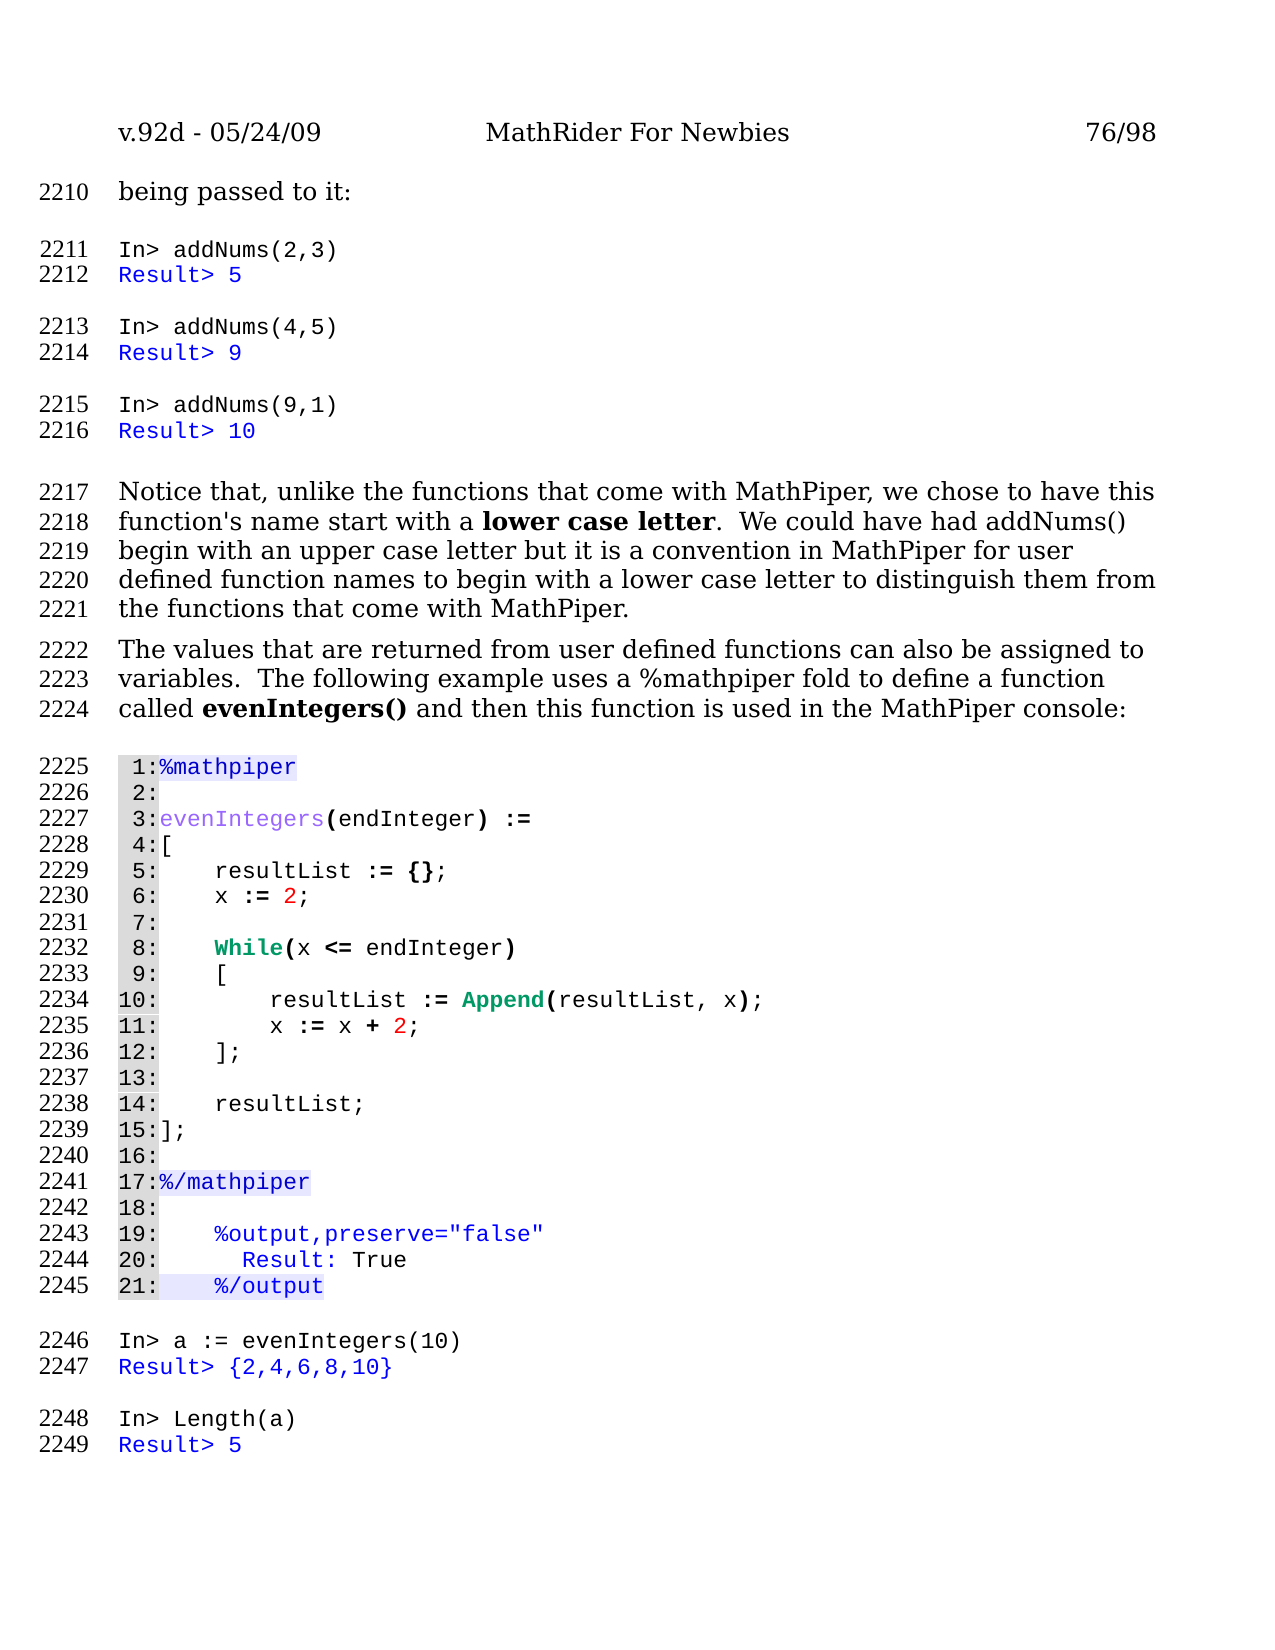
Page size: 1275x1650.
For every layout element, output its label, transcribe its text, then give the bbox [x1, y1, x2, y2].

text 6: x := 2; [118, 885, 1157, 911]
text 1:%mathpiper [118, 755, 1157, 781]
text 5: resultList := {}; [118, 859, 1157, 885]
text 11: x := x + 2; [118, 1014, 1157, 1041]
text The values that are returned from user defined functions can also be assigned to variables. The following example uses a %mathpiper fold to define a function called evenIntegers() and then this function is used in the MathPiper console: [118, 636, 1157, 723]
text 16: [118, 1144, 1157, 1170]
text Notice that, unlike the functions that come with MathPiper, we chose to have this function's name start with a lower case letter. We could have had addNums() begin with an upper case letter but it is a convention in MathPiper for user defined function names to begin with a lower case letter to distinguish them from the functions that come with MathPiper. [118, 477, 1157, 623]
text 14: resultList; [118, 1092, 1157, 1118]
text 12: ]; [118, 1041, 1157, 1066]
text 18: [118, 1196, 1157, 1222]
text Result> 5 [118, 1433, 1157, 1459]
text 10: resultList := Append(resultList, x); [118, 989, 1157, 1014]
text 2: [118, 781, 1157, 807]
text Result> 10 [118, 419, 1157, 445]
text 4:[ [118, 833, 1157, 859]
text 17:%/mathpiper [118, 1170, 1157, 1196]
text In> addNums(9,1) [118, 393, 1157, 419]
text In> a := evenIntegers(10) [118, 1329, 1157, 1355]
text Result> 9 [118, 342, 1157, 368]
text Result> 5 [118, 264, 1157, 290]
text 20: Result: True [118, 1248, 1157, 1274]
text 8: While(x <= endInteger) [118, 937, 1157, 963]
text 13: [118, 1066, 1157, 1092]
text 19: %output,preserve="false" [118, 1222, 1157, 1248]
text being passed to it: [118, 177, 1157, 206]
text In> addNums(4,5) [118, 316, 1157, 342]
text Result> {2,4,6,8,10} [118, 1355, 1157, 1381]
text In> addNums(2,3) [118, 238, 1157, 264]
text 21: %/output [118, 1274, 1157, 1300]
text 3:evenIntegers(endInteger) := [118, 807, 1157, 833]
text 7: [118, 911, 1157, 937]
text 15:]; [118, 1118, 1157, 1144]
text In> Length(a) [118, 1407, 1157, 1433]
text 9: [ [118, 963, 1157, 989]
